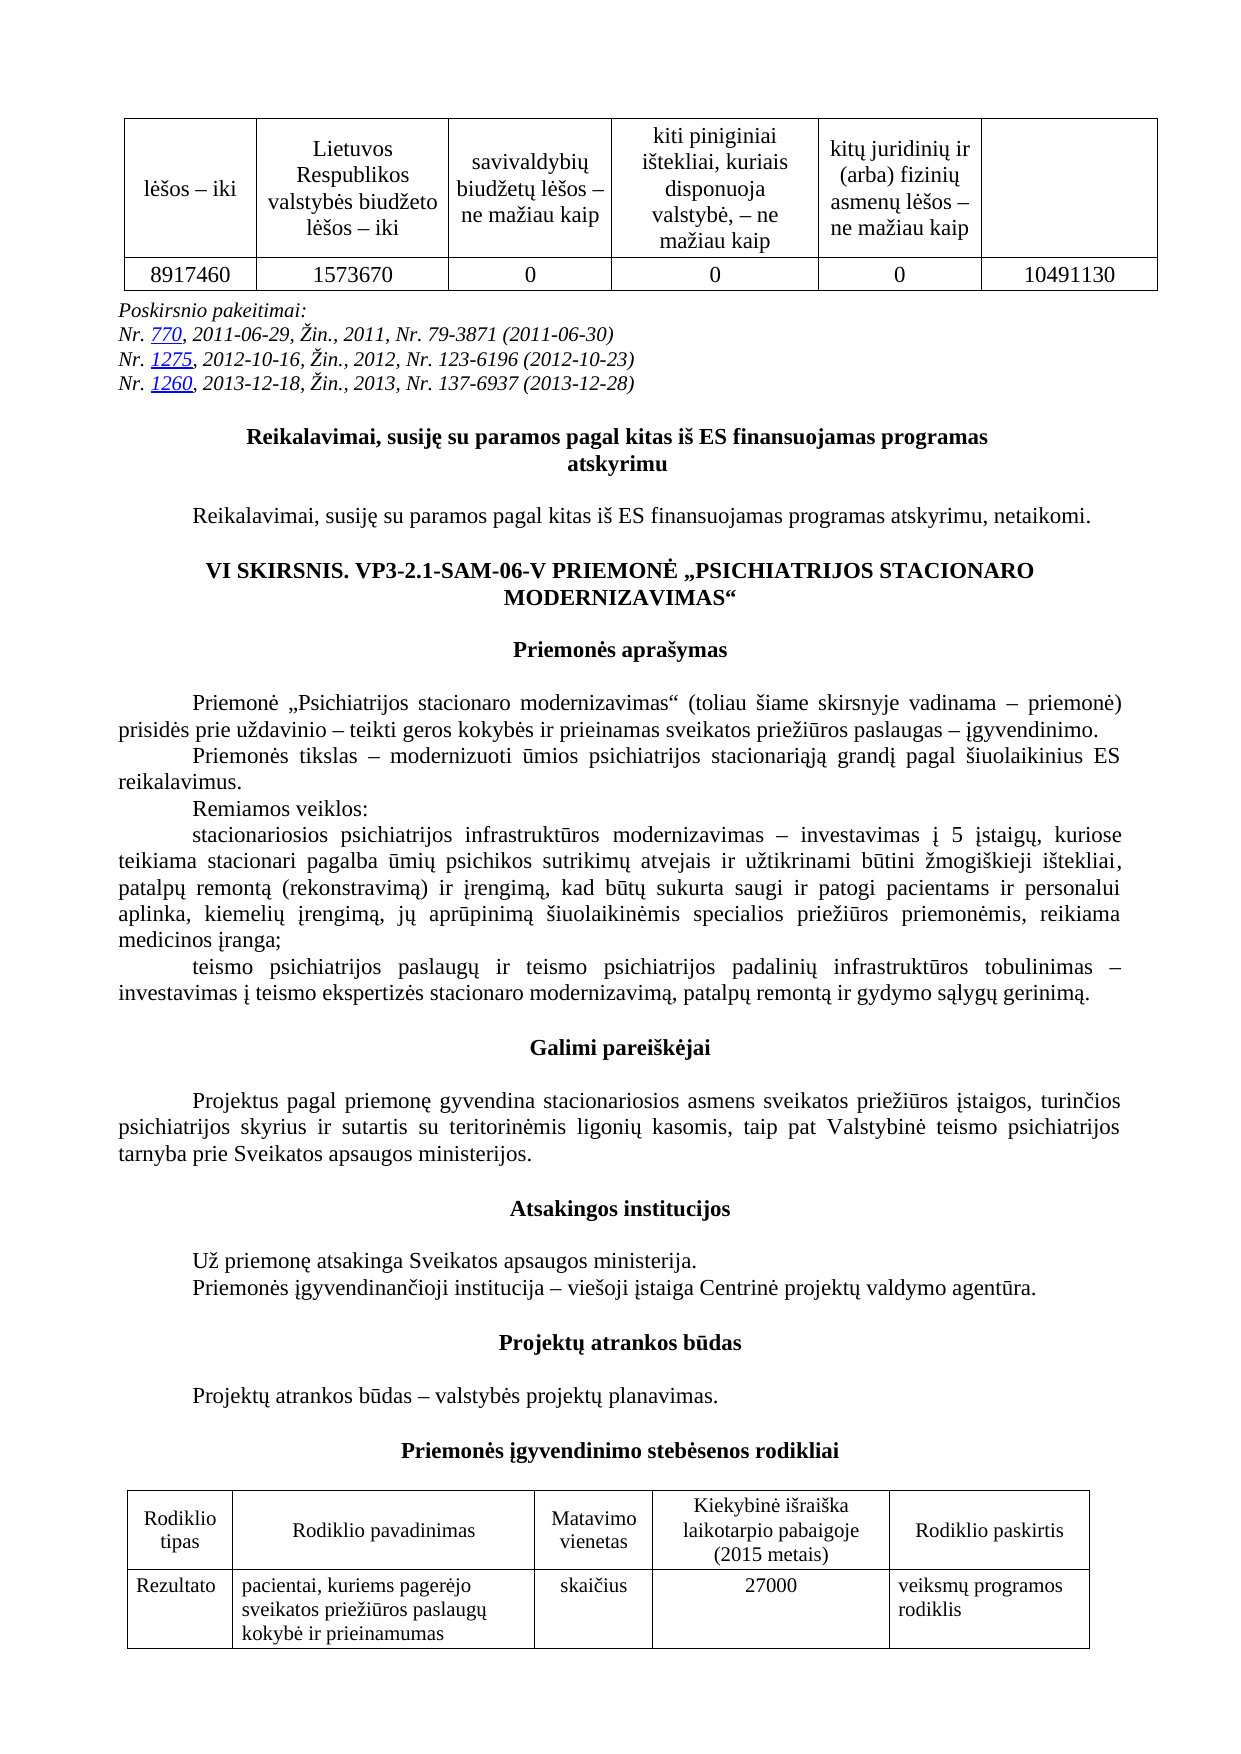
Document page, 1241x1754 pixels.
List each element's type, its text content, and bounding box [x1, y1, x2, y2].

table_cell kiti piniginiai ištekliai, kuriais disponuoja valstybė, – ne mažiau kaip [612, 119, 818, 257]
text Nr. 1260, 2013-12-18, Žin., 2013, Nr. 137-6937 (2013-12-28) [118, 371, 1122, 394]
text Projektų atrankos būdas – valstybės projektų planavimas. [118, 1382, 1122, 1408]
table_header Rodiklio tipas [128, 1491, 232, 1568]
table_cell lėšos – iki [125, 119, 256, 257]
table_cell kitų juridinių ir (arba) fizinių asmenų lėšos – ne mažiau kaip [819, 119, 981, 257]
text teismo psichiatrijos paslaugų ir teismo psichiatrijos padalinių infrastruktūros tobulinimas – investavimas į teismo ekspertizės stacionaro modernizavimą, patalpų remontą ir gydymo sąlygų gerinimą. [118, 953, 1122, 1006]
text Galimi pareiškėjai [118, 1034, 1122, 1061]
text Atsakingos institucijos [118, 1195, 1122, 1221]
text Priemonės tikslas – modernizuoti ūmios psichiatrijos stacionariąją grandį pagal šiuolaikinius ES reikalavimus. [118, 742, 1122, 795]
table_header Matavimo vienetas [535, 1491, 652, 1568]
table_header Rodiklio paskirtis [890, 1491, 1089, 1568]
text Reikalavimai, susiję su paramos pagal kitas iš ES finansuojamas programas atskyrimu, netaikomi. [118, 502, 1122, 529]
table_cell Lietuvos Respublikos valstybės biudžeto lėšos – iki [257, 119, 448, 257]
text Nr. 770, 2011-06-29, Žin., 2011, Nr. 79-3871 (2011-06-30) [118, 322, 1122, 346]
table_cell 10491130 [982, 258, 1157, 290]
table_cell 1573670 [257, 258, 448, 290]
text Nr. 1275, 2012-10-16, Žin., 2012, Nr. 123-6196 (2012-10-23) [118, 346, 1122, 371]
text Reikalavimai, susiję su paramos pagal kitas iš ES finansuojamas programas atskyrimu [118, 423, 1122, 476]
table_cell pacientai, kuriems pagerėjo sveikatos priežiūros paslaugų kokybė ir prieinamumas [233, 1570, 534, 1648]
table_header Rodiklio pavadinimas [233, 1491, 534, 1568]
table_cell 27000 [653, 1570, 889, 1648]
table_cell Rezultato [128, 1570, 232, 1648]
table_cell skaičius [535, 1570, 652, 1648]
text Už priemonę atsakinga Sveikatos apsaugos ministerija. [118, 1247, 1122, 1274]
text Projektus pagal priemonę gyvendina stacionariosios asmens sveikatos priežiūros įstaigos, turinčios psichiatrijos skyrius ir sutartis su teritorinėmis ligonių kasomis, taip pat Valstybinė teismo psichiatrijos tarnyba prie Sveikatos apsaugos ministerijos. [118, 1087, 1122, 1166]
table_cell 8917460 [125, 258, 256, 290]
text Remiamos veiklos: [118, 795, 1122, 821]
table_cell savivaldybių biudžetų lėšos – ne mažiau kaip [449, 119, 611, 257]
table_cell veiksmų programos rodiklis [890, 1570, 1089, 1648]
table_cell 0 [449, 258, 611, 290]
text Priemonės įgyvendinimo stebėsenos rodikliai [118, 1437, 1122, 1463]
text VI SKIRSNIS. VP3-2.1-SAM-06-V PRIEMONĖ „PSICHIATRIJOS STACIONARO MODERNIZAVIMAS“ [118, 557, 1122, 610]
text Priemonės aprašymas [118, 637, 1122, 663]
text Projektų atrankos būdas [118, 1329, 1122, 1355]
table_cell 0 [612, 258, 818, 290]
table_cell 0 [819, 258, 981, 290]
table_header Kiekybinė išraiška laikotarpio pabaigoje (2015 metais) [653, 1491, 889, 1568]
text Priemonės įgyvendinančioji institucija – viešoji įstaiga Centrinė projektų valdymo agentūra. [118, 1274, 1122, 1300]
table_header [982, 119, 1157, 257]
text Priemonė „Psichiatrijos stacionaro modernizavimas“ (toliau šiame skirsnyje vadinama – priemonė) prisidės prie uždavinio – teikti geros kokybės ir prieinamas sveikatos priežiūros paslaugas – įgyvendinimo. [118, 689, 1122, 742]
text stacionariosios psichiatrijos infrastruktūros modernizavimas – investavimas į 5 įstaigų, kuriose teikiama stacionari pagalba ūmių psichikos sutrikimų atvejais ir užtikrinami būtini žmogiškieji ištekliai, patalpų remontą (rekonstravimą) ir įrengimą, kad būtų sukurta saugi ir patogi pacientams ir personalui aplinka, kiemelių įrengimą, jų aprūpinimą šiuolaikinėmis specialios priežiūros priemonėmis, reikiama medicinos įranga; [118, 821, 1122, 953]
text Poskirsnio pakeitimai: [118, 298, 1122, 322]
